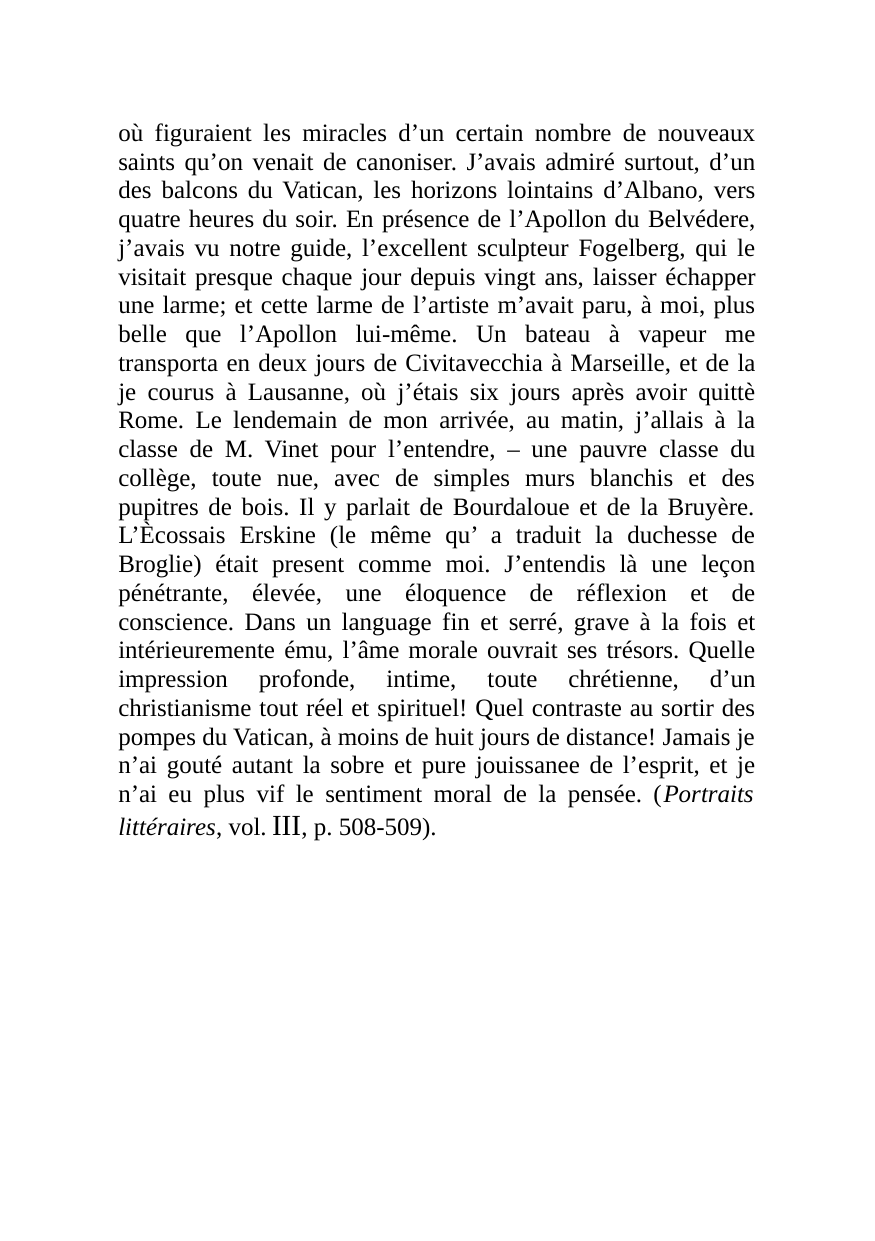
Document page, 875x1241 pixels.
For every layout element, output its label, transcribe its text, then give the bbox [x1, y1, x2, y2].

text où figuraient les miracles d’un certain nombre de nouveaux saints qu’on venait de canoniser. J’avais admiré surtout, d’un des balcons du Vatican, les horizons lointains d’Albano, vers quatre heures du soir. En présence de l’Apollon du Belvédere, j’avais vu notre guide, l’excellent sculpteur Fogelberg, qui le visitait presque chaque jour depuis vingt ans, laisser échapper une larme; et cette larme de l’artiste m’avait paru, à moi, plus belle que l’Apollon lui-même. Un bateau à vapeur me transporta en deux jours de Civitavecchia à Marseille, et de la je courus à Lausanne, où j’étais six jours après avoir quittè Rome. Le lendemain de mon arrivée, au matin, j’allais à la classe de M. Vinet pour l’entendre, – une pauvre classe du collège, toute nue, avec de simples murs blanchis et des pupitres de bois. Il y parlait de Bourdaloue et de la Bruyère. L’Ècossais Erskine (le même qu’ a traduit la duchesse de Broglie) était present comme moi. J’entendis là une leçon pénétrante, élevée, une éloquence de réflexion et de conscience. Dans un language fin et serré, grave à la fois et intérieuremente ému, l’âme morale ouvrait ses trésors. Quelle impression profonde, intime, toute chrétienne, d’un christianisme tout réel et spirituel! Quel contraste au sortir des pompes du Vatican, à moins de huit jours de distance! Jamais je n’ai gouté autant la sobre et pure jouissanee de l’esprit, et je n’ai eu plus vif le sentiment moral de la pensée. (Portraits littéraires, vol. III, p. 508-509). [118, 118, 756, 842]
